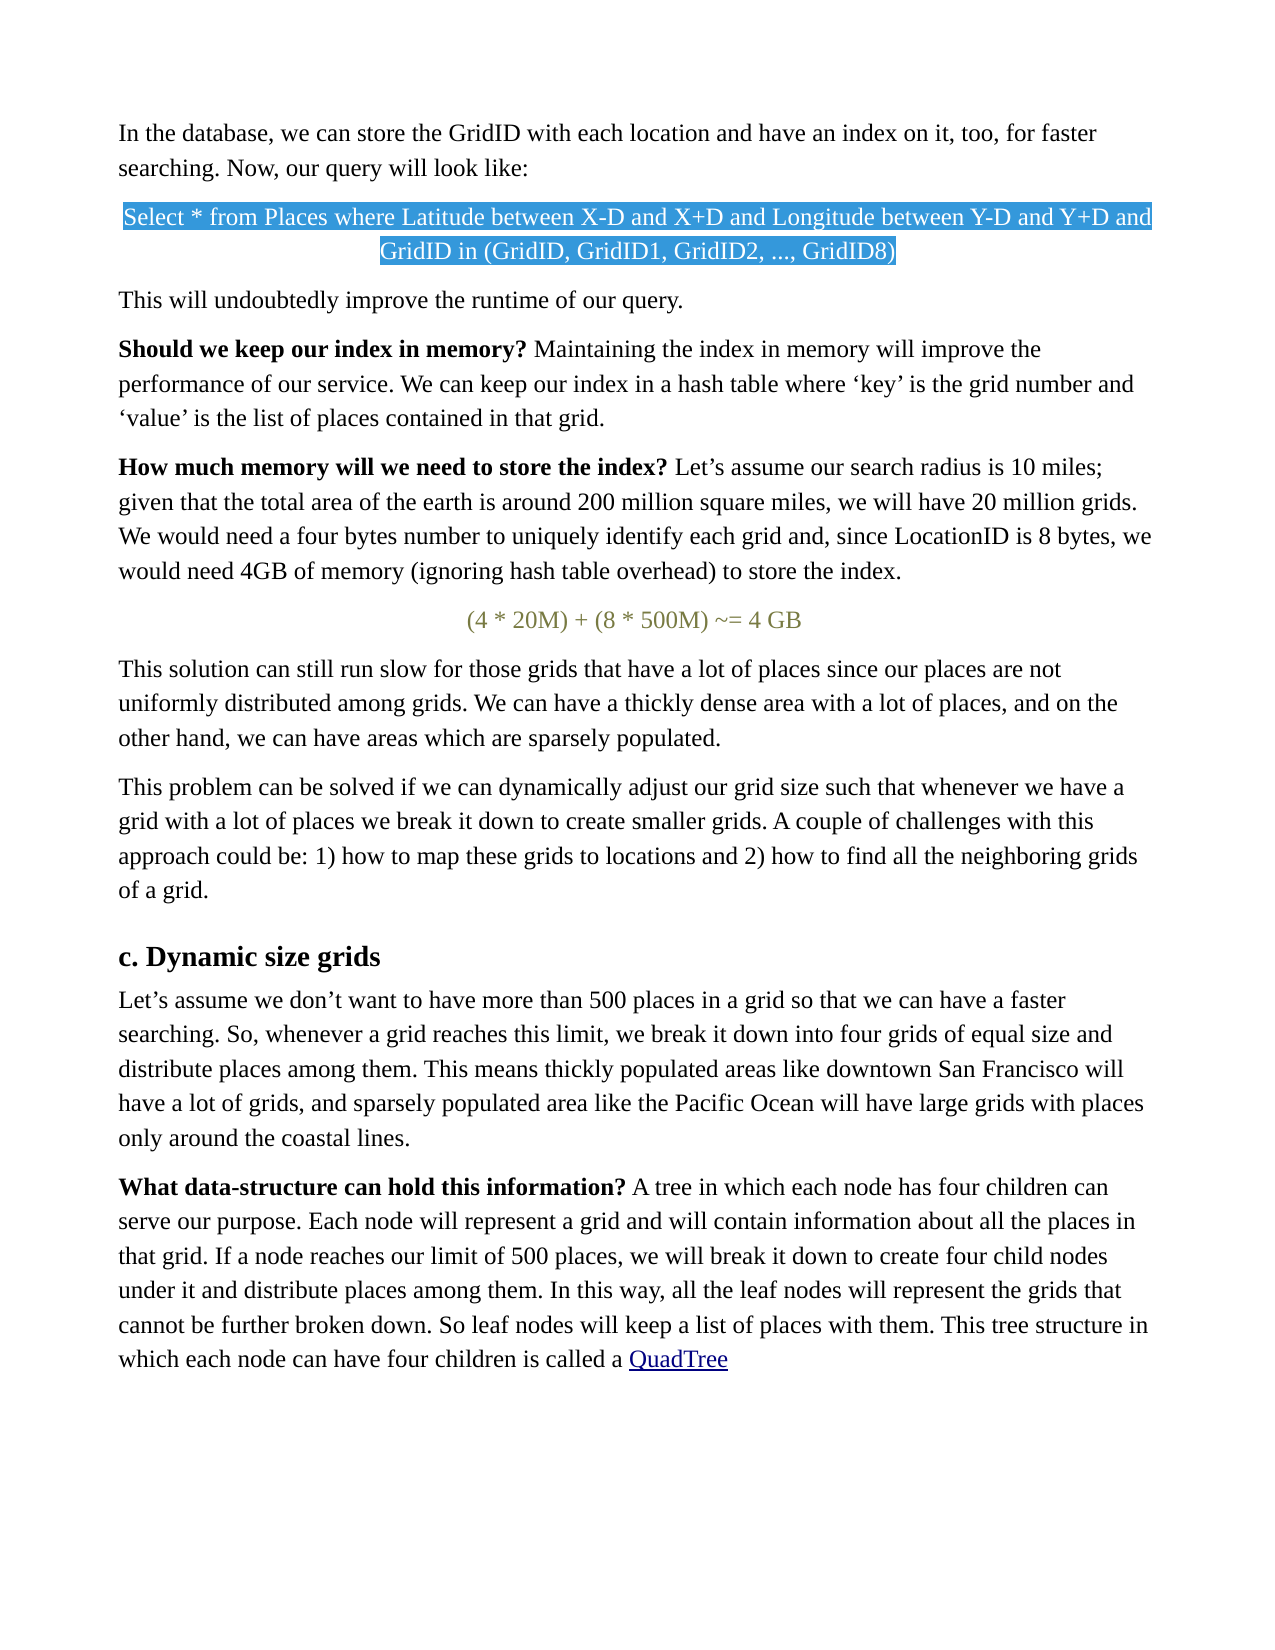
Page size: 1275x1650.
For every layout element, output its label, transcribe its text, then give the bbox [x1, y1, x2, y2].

text How much memory will we need to store the index? Let’s assume our search radius is 10 miles; given that the total area of the earth is around 200 million square miles, we will have 20 million grids. We would need a four bytes number to uniquely identify each grid and, since LocationID is 8 bytes, we would need 4GB of memory (ignoring hash table overhead) to store the index. [118, 452, 1157, 584]
text Select * from Places where Latitude between X-D and X+D and Longitude between Y-D and Y+D and GridID in (GridID, GridID1, GridID2, ..., GridID8) [118, 202, 1157, 265]
text In the database, we can store the GridID with each location and have an index on it, too, for faster searching. Now, our query will look like: [118, 118, 1157, 181]
text This problem can be solved if we can dynamically adjust our grid size such that whenever we have a grid with a lot of places we break it down to create smaller grids. A couple of challenges with this approach could be: 1) how to map these grids to locations and 2) how to find all the neighboring grids of a grid. [118, 772, 1157, 904]
text (4 * 20M) + (8 * 500M) ~= 4 GB [118, 605, 1157, 633]
text Should we keep our index in memory? Maintaining the index in memory will improve the performance of our service. We can keep our index in a hash table where ‘key’ is the grid number and ‘value’ is the list of places contained in that grid. [118, 334, 1157, 432]
text What data-structure can hold this information? A tree in which each node has four children can serve our purpose. Each node will represent a grid and will contain information about all the places in that grid. If a node reaches our limit of 500 places, we will break it down to create four child nodes under it and distribute places among them. In this way, all the leaf nodes will represent the grids that cannot be further broken down. So leaf nodes will keep a list of places with them. This tree structure in which each node can have four children is called a QuadTree [118, 1172, 1157, 1373]
subtitle c. Dynamic size grids [118, 939, 1157, 972]
text This solution can still run slow for those grids that have a lot of places since our places are not uniformly distributed among grids. We can have a thickly dense area with a lot of places, and on the other hand, we can have areas which are sparsely populated. [118, 654, 1157, 752]
text Let’s assume we don’t want to have more than 500 places in a grid so that we can have a faster searching. So, whenever a grid reaches this limit, we break it down into four grids of equal size and distribute places among them. This means thickly populated areas like downtown San Francisco will have a lot of grids, and sparsely populated area like the Pacific Ocean will have large grids with places only around the coastal lines. [118, 985, 1157, 1152]
text This will undoubtedly improve the runtime of our query. [118, 285, 1157, 314]
